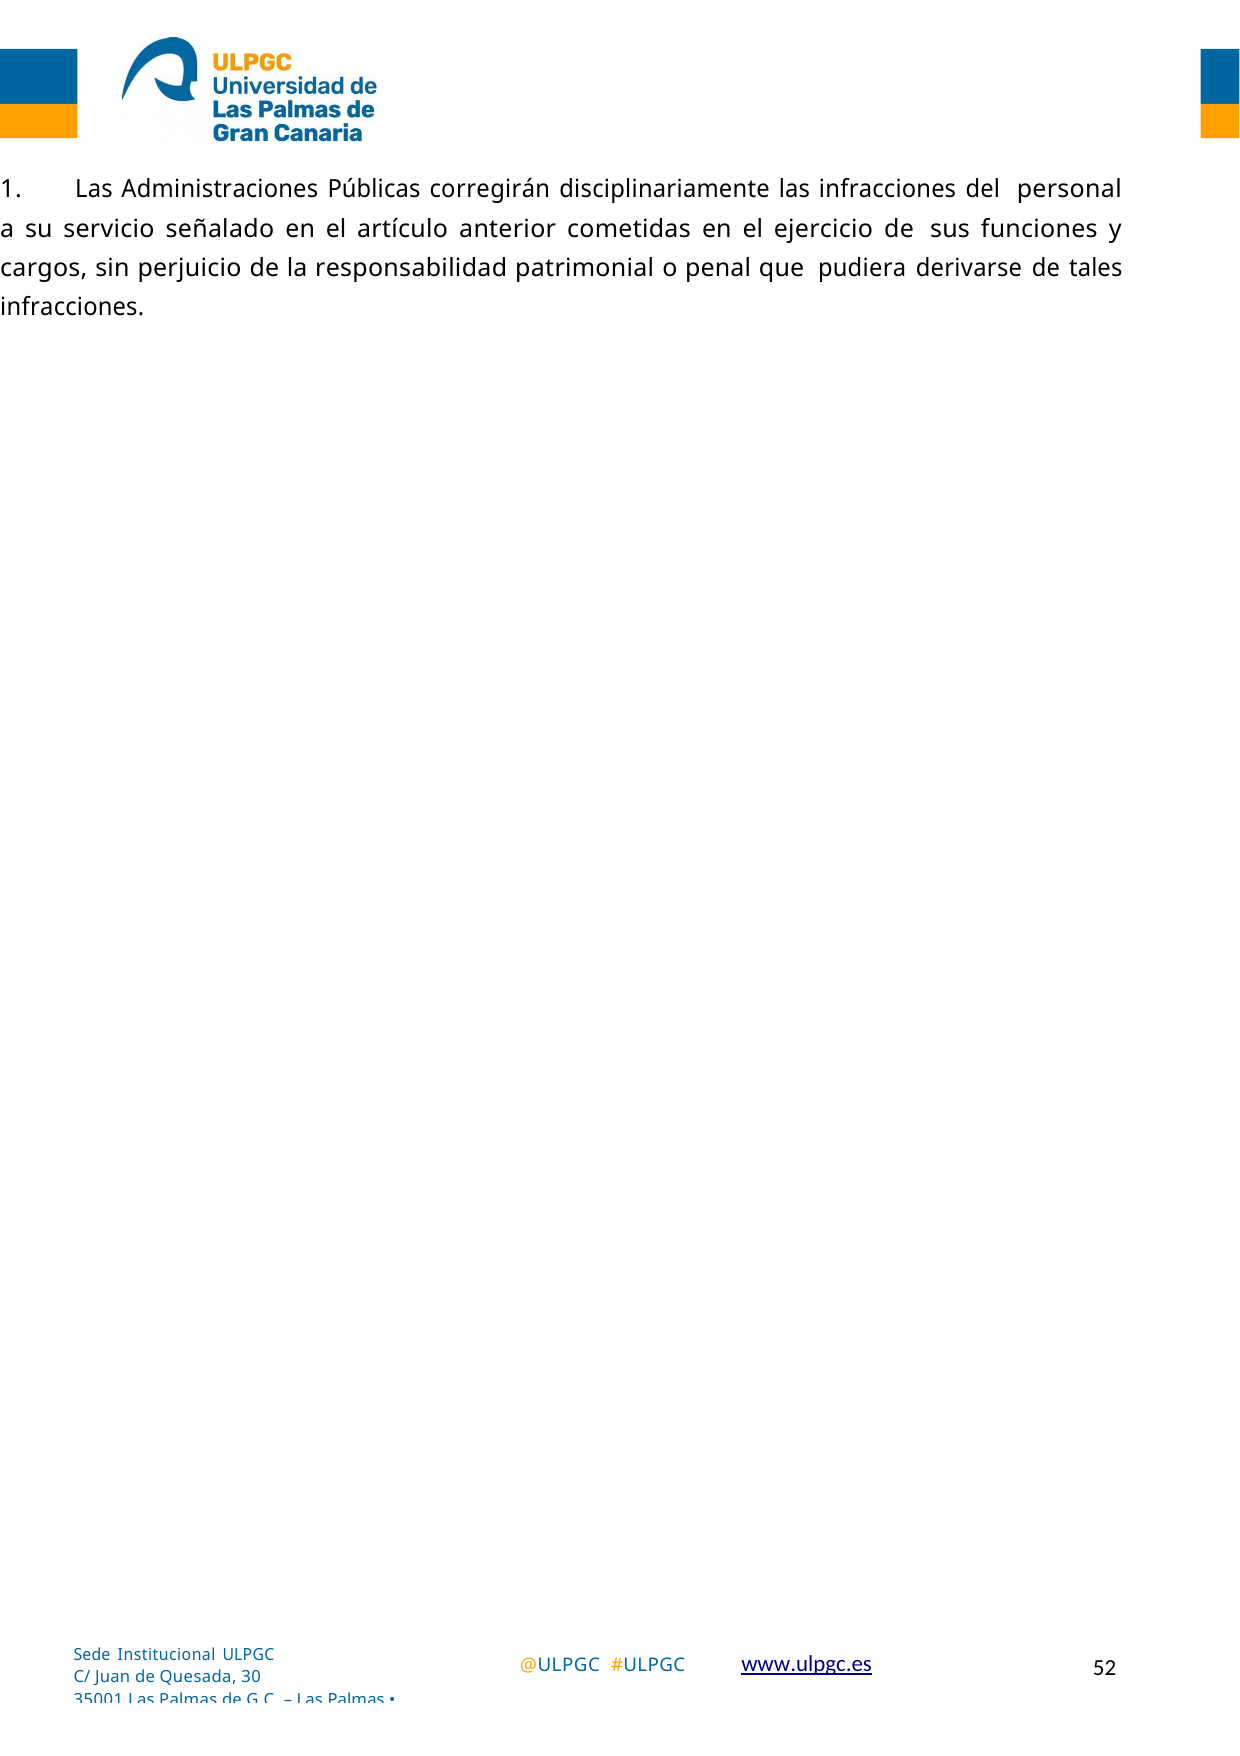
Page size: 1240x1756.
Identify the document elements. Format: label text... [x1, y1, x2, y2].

list Las Administraciones Públicas corregirán disciplinariamente las infracciones del personal a su servicio señalado en el artículo anterior cometidas en el ejercicio de sus funciones y cargos, sin perjuicio de la responsabilidad patrimonial o penal que pudiera derivarse de tales infracciones. [0, 171, 1122, 323]
